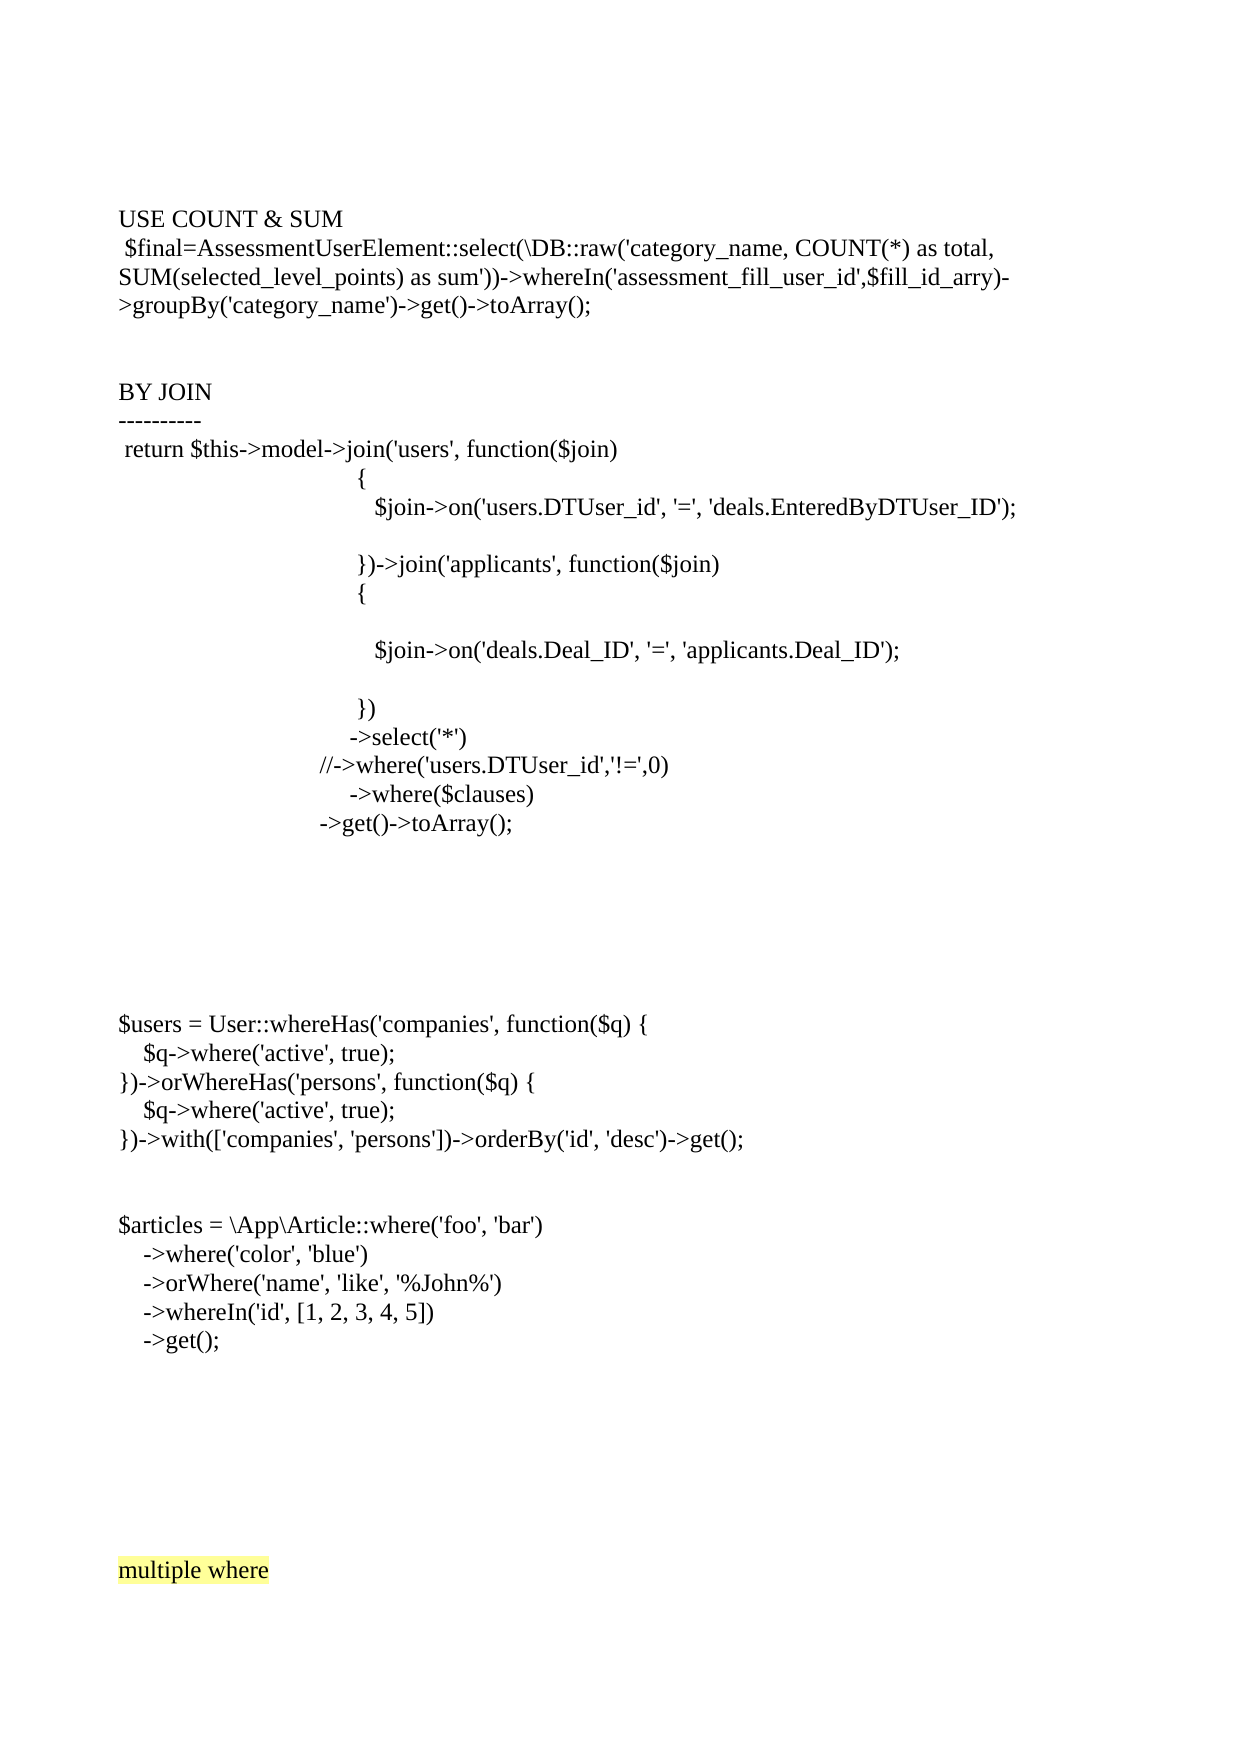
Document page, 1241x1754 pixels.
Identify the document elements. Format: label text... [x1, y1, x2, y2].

text $final=AssessmentUserElement::select(\DB::raw('category_name, COUNT(*) as total, SUM(selected_level_points) as sum'))->whereIn('assessment_fill_user_id',$fill_id_arry)->groupBy('category_name')->get()->toArray(); [118, 233, 1122, 319]
text $users = User::whereHas('companies', function($q) { [118, 1009, 1122, 1038]
text return $this->model->join('users', function($join) [118, 434, 1122, 463]
text ->where($clauses) [118, 779, 1122, 808]
text ---------- [118, 406, 1122, 434]
text BY JOIN [118, 377, 1122, 406]
text { [118, 463, 1122, 492]
text ->get(); [118, 1326, 1122, 1354]
text $q->where('active', true); [118, 1038, 1122, 1067]
text })->orWhereHas('persons', function($q) { [118, 1067, 1122, 1096]
text })->join('applicants', function($join) [118, 549, 1122, 578]
text ->get()->toArray(); [118, 808, 1122, 837]
text USE COUNT & SUM [118, 204, 1122, 233]
text multiple where [118, 1556, 1122, 1584]
text $q->where('active', true); [118, 1096, 1122, 1124]
text { [118, 578, 1122, 607]
text $articles = \App\Article::where('foo', 'bar') [118, 1211, 1122, 1239]
text })->with(['companies', 'persons'])->orderBy('id', 'desc')->get(); [118, 1124, 1122, 1153]
text $join->on('deals.Deal_ID', '=', 'applicants.Deal_ID'); [118, 636, 1122, 664]
text }) [118, 693, 1122, 722]
text $join->on('users.DTUser_id', '=', 'deals.EnteredByDTUser_ID'); [118, 492, 1122, 521]
text //->where('users.DTUser_id','!=',0) [118, 751, 1122, 779]
text ->where('color', 'blue') [118, 1239, 1122, 1268]
text ->orWhere('name', 'like', '%John%') [118, 1268, 1122, 1297]
text ->select('*') [118, 722, 1122, 751]
text ->whereIn('id', [1, 2, 3, 4, 5]) [118, 1297, 1122, 1326]
